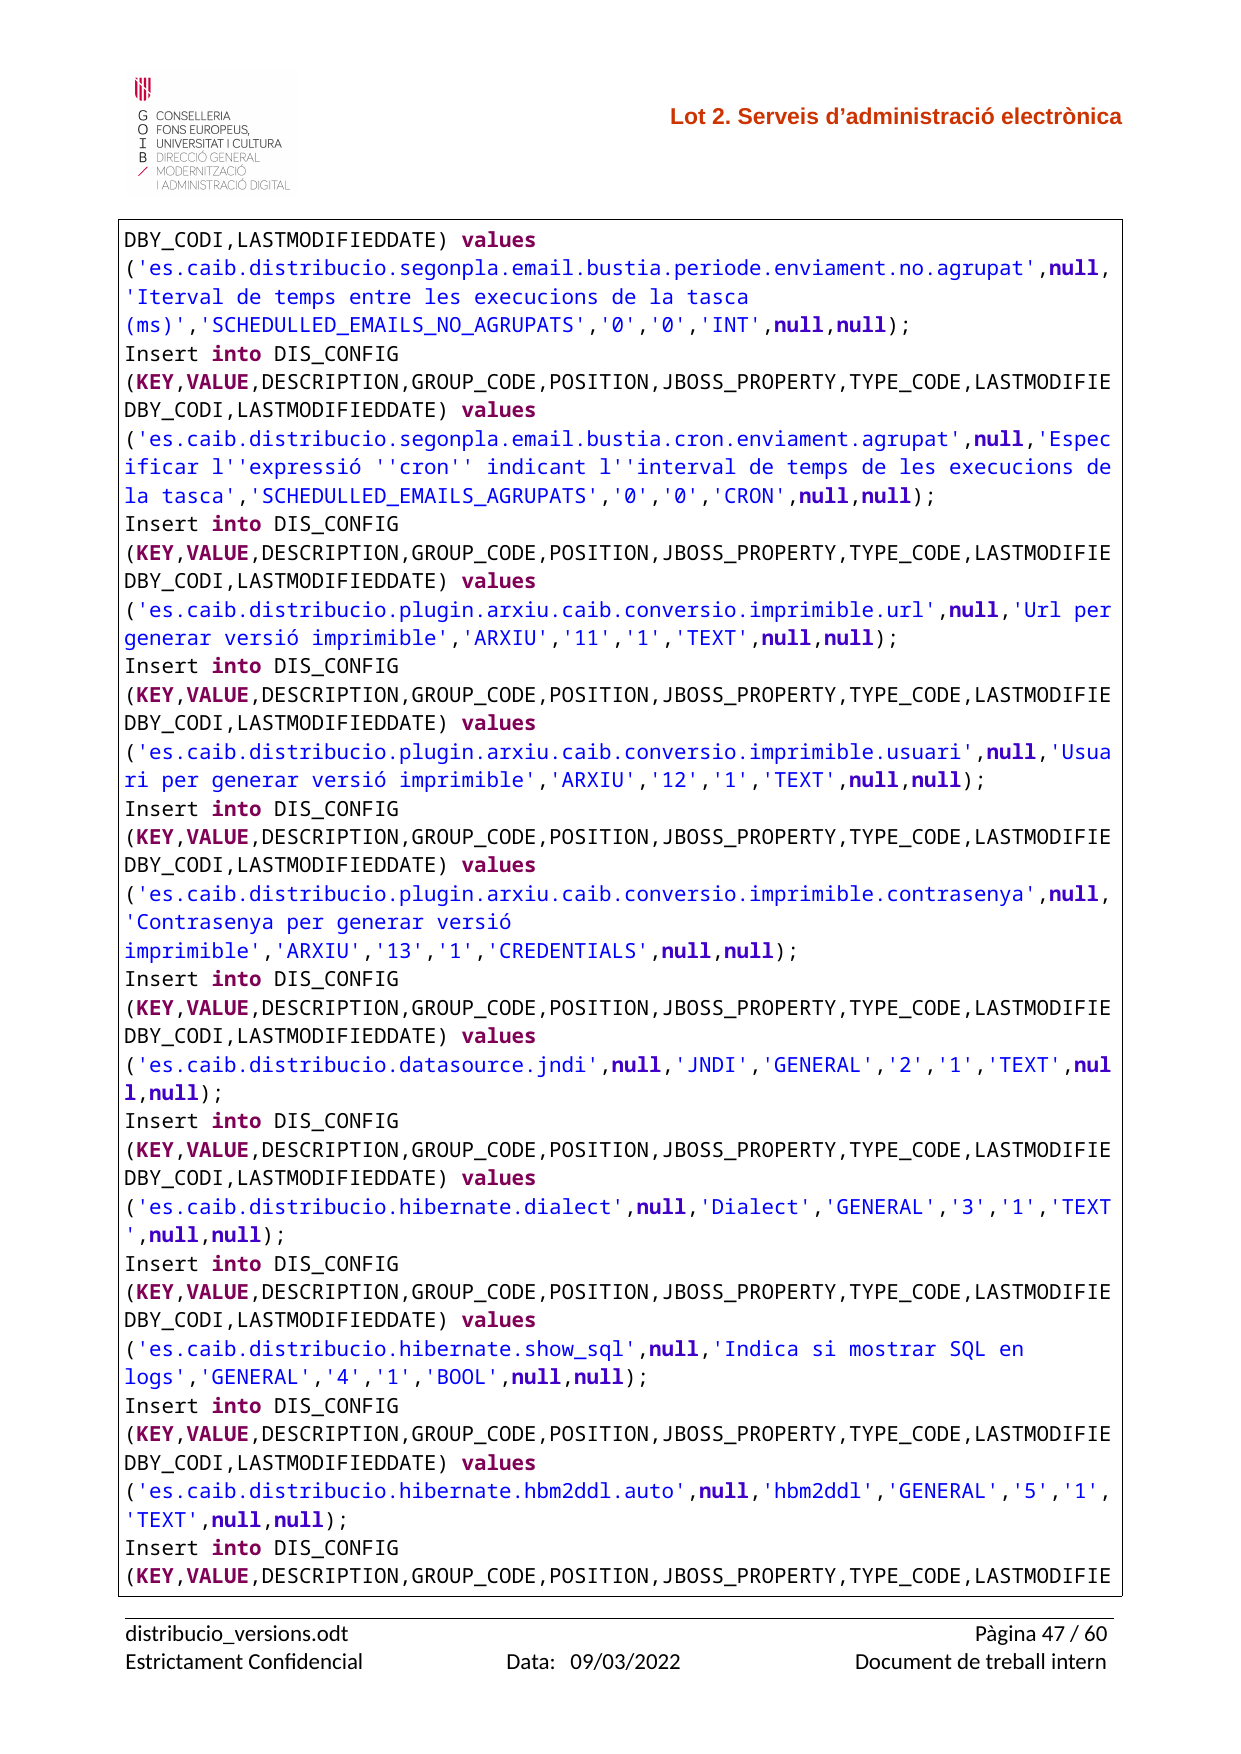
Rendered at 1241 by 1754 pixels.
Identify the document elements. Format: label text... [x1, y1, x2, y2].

table_header DBY_CODI,LASTMODIFIEDDATE) values ('es.caib.distribucio.segonpla.email.bustia.periode.enviament.no.agrupat',null,'Iterval de temps entre les execucions de la tasca (ms)','SCHEDULLED_EMAILS_NO_AGRUPATS','0','0','INT',null,null); Insert into DIS_CONFIG (KEY,VALUE,DESCRIPTION,GROUP_CODE,POSITION,JBOSS_PROPERTY,TYPE_CODE,LASTMODIFIEDBY_CODI,LASTMODIFIEDDATE) values ('es.caib.distribucio.segonpla.email.bustia.cron.enviament.agrupat',null,'Especificar l''expressió ''cron'' indicant l''interval de temps de les execucions de la tasca','SCHEDULLED_EMAILS_AGRUPATS','0','0','CRON',null,null); Insert into DIS_CONFIG (KEY,VALUE,DESCRIPTION,GROUP_CODE,POSITION,JBOSS_PROPERTY,TYPE_CODE,LASTMODIFIEDBY_CODI,LASTMODIFIEDDATE) values ('es.caib.distribucio.plugin.arxiu.caib.conversio.imprimible.url',null,'Url per generar versió imprimible','ARXIU','11','1','TEXT',null,null); Insert into DIS_CONFIG (KEY,VALUE,DESCRIPTION,GROUP_CODE,POSITION,JBOSS_PROPERTY,TYPE_CODE,LASTMODIFIEDBY_CODI,LASTMODIFIEDDATE) values ('es.caib.distribucio.plugin.arxiu.caib.conversio.imprimible.usuari',null,'Usuari per generar versió imprimible','ARXIU','12','1','TEXT',null,null); Insert into DIS_CONFIG (KEY,VALUE,DESCRIPTION,GROUP_CODE,POSITION,JBOSS_PROPERTY,TYPE_CODE,LASTMODIFIEDBY_CODI,LASTMODIFIEDDATE) values ('es.caib.distribucio.plugin.arxiu.caib.conversio.imprimible.contrasenya',null,'Contrasenya per generar versió imprimible','ARXIU','13','1','CREDENTIALS',null,null); Insert into DIS_CONFIG (KEY,VALUE,DESCRIPTION,GROUP_CODE,POSITION,JBOSS_PROPERTY,TYPE_CODE,LASTMODIFIEDBY_CODI,LASTMODIFIEDDATE) values ('es.caib.distribucio.datasource.jndi',null,'JNDI','GENERAL','2','1','TEXT',null,null); Insert into DIS_CONFIG (KEY,VALUE,DESCRIPTION,GROUP_CODE,POSITION,JBOSS_PROPERTY,TYPE_CODE,LASTMODIFIEDBY_CODI,LASTMODIFIEDDATE) values ('es.caib.distribucio.hibernate.dialect',null,'Dialect','GENERAL','3','1','TEXT',null,null); Insert into DIS_CONFIG (KEY,VALUE,DESCRIPTION,GROUP_CODE,POSITION,JBOSS_PROPERTY,TYPE_CODE,LASTMODIFIEDBY_CODI,LASTMODIFIEDDATE) values ('es.caib.distribucio.hibernate.show_sql',null,'Indica si mostrar SQL en logs','GENERAL','4','1','BOOL',null,null); Insert into DIS_CONFIG (KEY,VALUE,DESCRIPTION,GROUP_CODE,POSITION,JBOSS_PROPERTY,TYPE_CODE,LASTMODIFIEDBY_CODI,LASTMODIFIEDDATE) values ('es.caib.distribucio.hibernate.hbm2ddl.auto',null,'hbm2ddl','GENERAL','5','1','TEXT',null,null); Insert into DIS_CONFIG (KEY,VALUE,DESCRIPTION,GROUP_CODE,POSITION,JBOSS_PROPERTY,TYPE_CODE,LASTMODIFIE [119, 220, 1122, 1596]
picture [126, 70, 299, 197]
